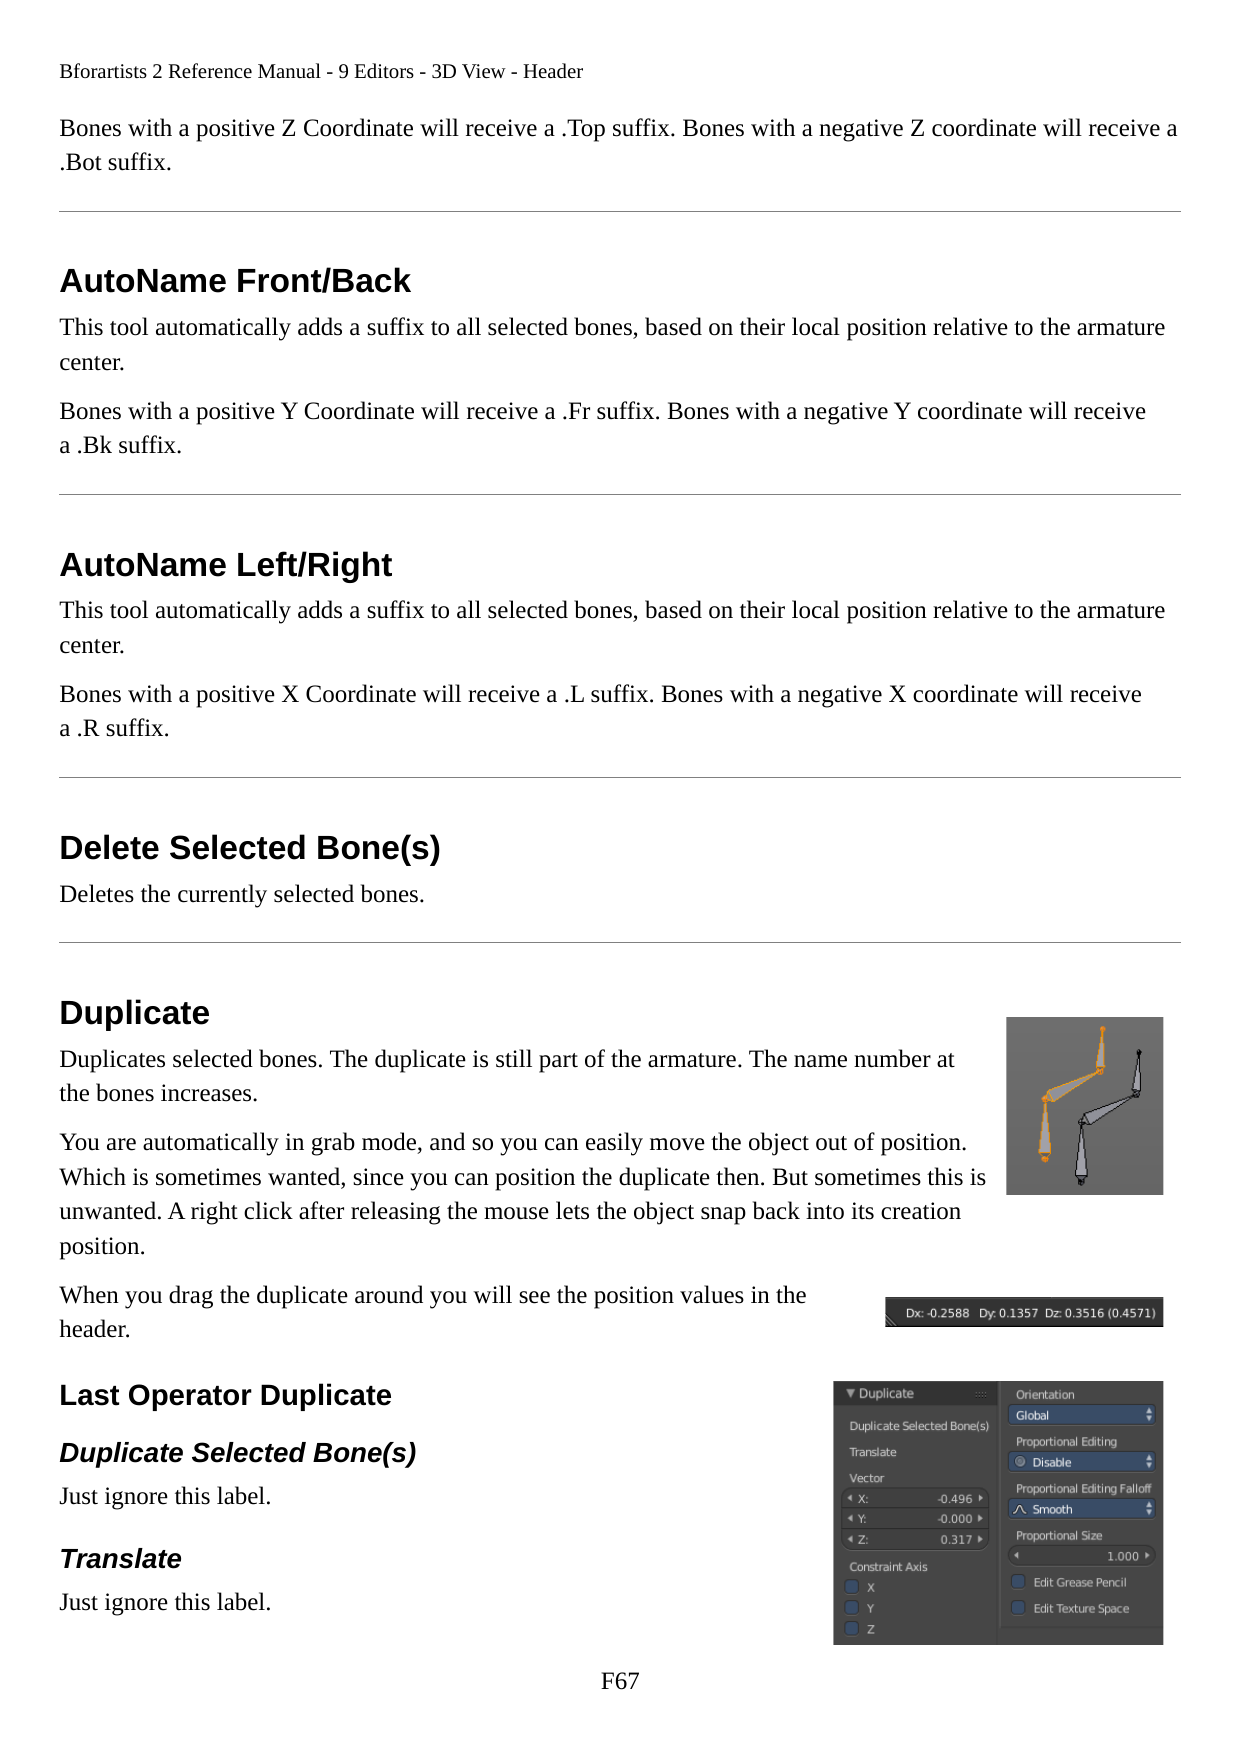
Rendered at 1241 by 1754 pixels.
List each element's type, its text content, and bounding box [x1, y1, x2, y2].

text Bones with a positive Y Coordinate will receive a .Fr suffix. Bones with a negative Y coordinate will receive a .Bk suffix. [59, 396, 1181, 459]
text [1164, 1481, 1181, 1510]
text Just ignore this label. [59, 1587, 833, 1616]
text [1164, 1587, 1181, 1616]
text Bones with a positive Z Coordinate will receive a .Top suffix. Bones with a negative Z coordinate will receive a .Bot suffix. [59, 113, 1181, 176]
subtitle AutoName Left/Right [59, 544, 1181, 583]
text When you drag the duplicate around you will see the position values in the header. [59, 1280, 1181, 1343]
text This tool automatically adds a suffix to all selected bones, based on their local position relative to the armature center. [59, 596, 1181, 659]
subtitle [1164, 1543, 1181, 1575]
text You are automatically in grab mode, and so you can easily move the object out of position. Which is sometimes wanted, since you can position the duplicate then. But sometimes this is unwanted. A right click after releasing the mouse lets the object snap back into its creation position. [59, 1127, 1181, 1260]
subtitle Duplicate Selected Bone(s) [59, 1437, 833, 1469]
picture [1006, 1017, 1164, 1195]
subtitle [1164, 1437, 1181, 1469]
subtitle AutoName Front/Back [59, 261, 1181, 300]
picture [885, 1297, 1164, 1327]
text Just ignore this label. [59, 1481, 833, 1510]
subtitle Translate [59, 1543, 833, 1575]
text Bones with a positive X Coordinate will receive a .L suffix. Bones with a negative X coordinate will receive a .R suffix. [59, 679, 1181, 742]
text Duplicates selected bones. The duplicate is still part of the armature. The name number at the bones increases. [59, 1044, 1006, 1107]
subtitle Delete Selected Bone(s) [59, 828, 1181, 866]
text This tool automatically adds a suffix to all selected bones, based on their local position relative to the armature center. [59, 312, 1181, 376]
subtitle Last Operator Duplicate [59, 1378, 1181, 1412]
subtitle Duplicate [59, 993, 1181, 1031]
text Deletes the currently selected bones. [59, 879, 1181, 907]
picture [833, 1381, 1164, 1645]
